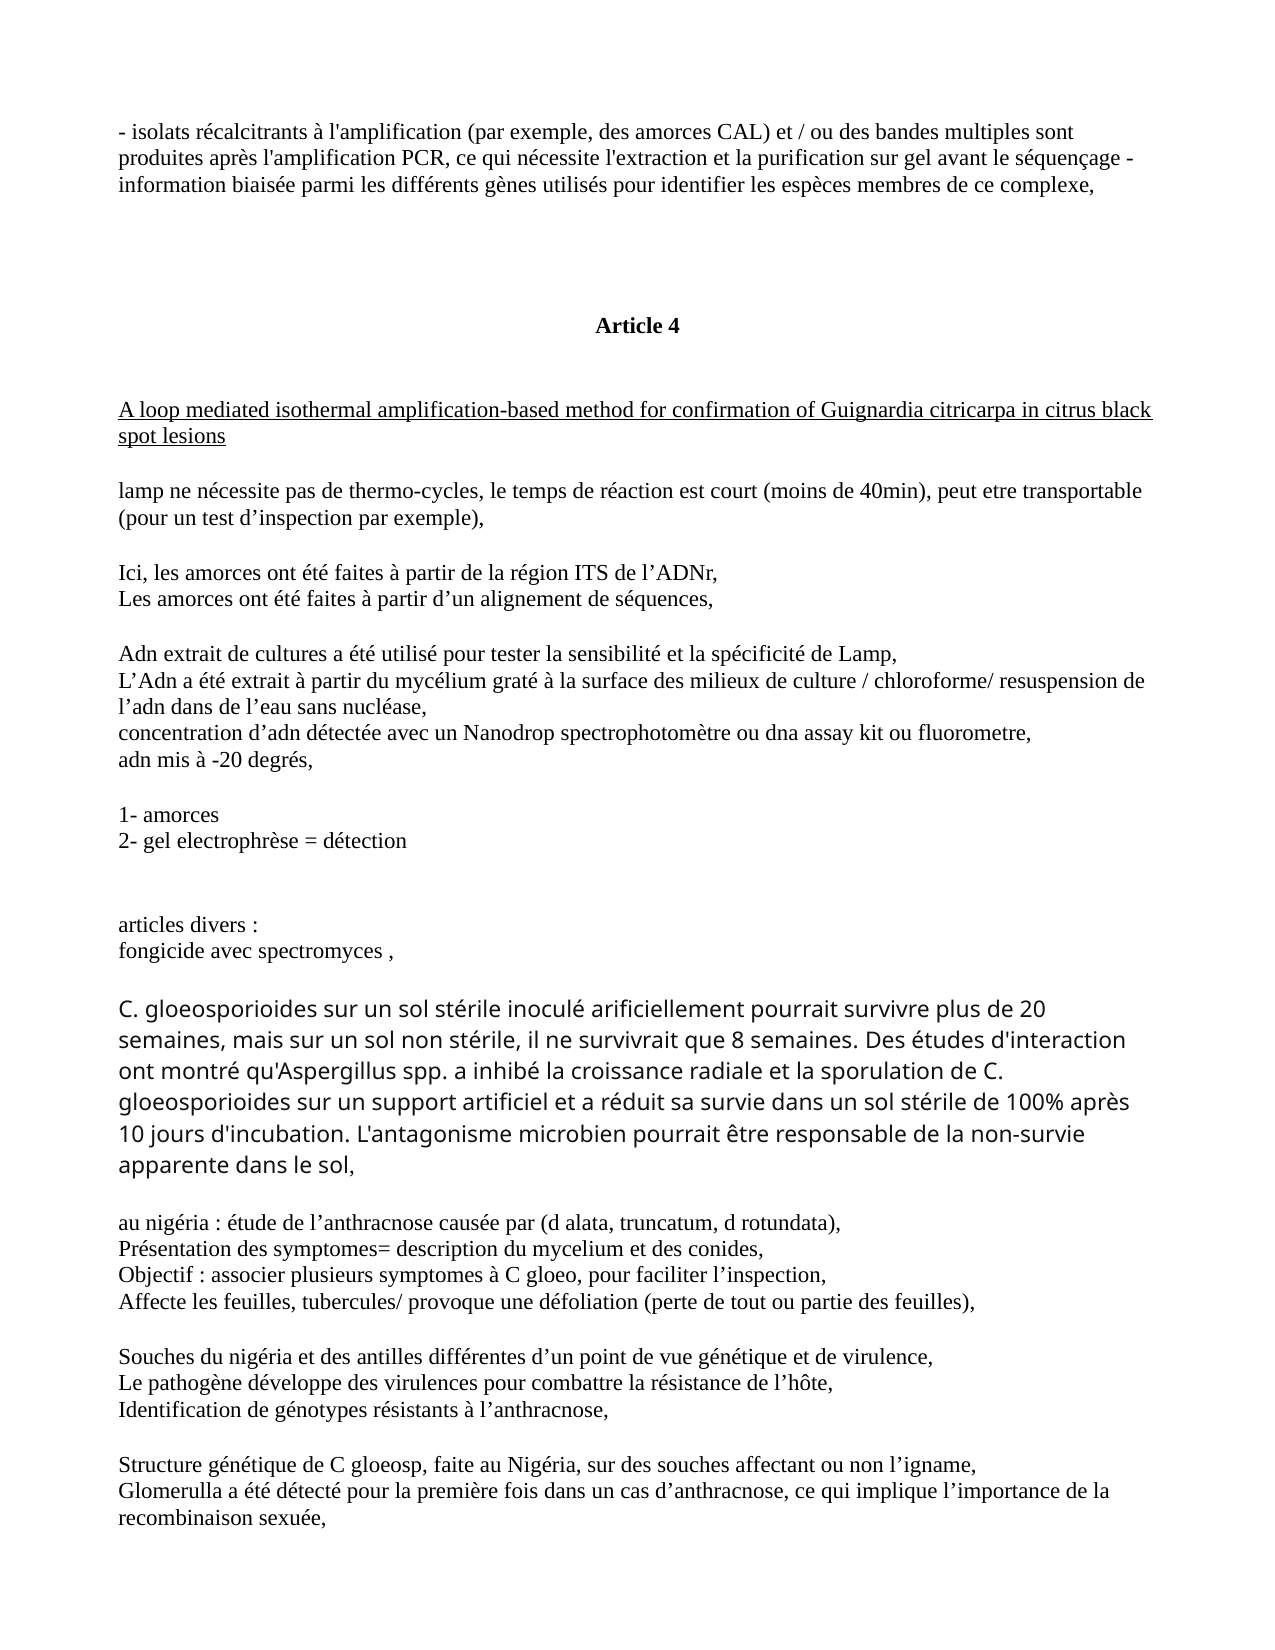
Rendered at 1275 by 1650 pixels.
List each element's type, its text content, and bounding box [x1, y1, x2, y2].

text Souches du nigéria et des antilles différentes d’un point de vue génétique et de virulence, [118, 1343, 1157, 1369]
text A loop mediated isothermal amplification-based method for confirmation of Guignardia citricarpa in citrus black spot lesions [118, 396, 1157, 449]
text Présentation des symptomes= description du mycelium et des conides, [118, 1235, 1157, 1262]
text Le pathogène développe des virulences pour combattre la résistance de l’hôte, [118, 1369, 1157, 1396]
text Glomerulla a été détecté pour la première fois dans un cas d’anthracnose, ce qui implique l’importance de la recombinaison sexuée, [118, 1477, 1157, 1530]
text Article 4 [118, 312, 1157, 338]
text Adn extrait de cultures a été utilisé pour tester la sensibilité et la spécificité de Lamp, [118, 640, 1157, 667]
text lamp ne nécessite pas de thermo-cycles, le temps de réaction est court (moins de 40min), peut etre transportable (pour un test d’inspection par exemple), [118, 477, 1157, 530]
text au nigéria : étude de l’anthracnose causée par (d alata, truncatum, d rotundata), [118, 1209, 1157, 1235]
text 1- amorces [118, 801, 1157, 827]
text Ici, les amorces ont été faites à partir de la région ITS de l’ADNr, [118, 559, 1157, 585]
text C. gloeosporioides sur un sol stérile inoculé arificiellement pourrait survivre plus de 20 semaines, mais sur un sol non stérile, il ne survivrait que 8 semaines. Des études d'interaction ont montré qu'Aspergillus spp. a inhibé la croissance radiale et la sporulation de C. gloeosporioides sur un support artificiel et a réduit sa survie dans un sol stérile de 100% après 10 jours d'incubation. L'antagonisme microbien pourrait être responsable de la non-survie apparente dans le sol, [118, 993, 1157, 1180]
text - isolats récalcitrants à l'amplification (par exemple, des amorces CAL) et / ou des bandes multiples sont produites après l'amplification PCR, ce qui nécessite l'extraction et la purification sur gel avant le séquençage - information biaisée parmi les différents gènes utilisés pour identifier les espèces membres de ce complexe, [118, 118, 1157, 197]
text concentration d’adn détectée avec un Nanodrop spectrophotomètre ou dna assay kit ou fluorometre, [118, 719, 1157, 746]
text Objectif : associer plusieurs symptomes à C gloeo, pour faciliter l’inspection, [118, 1262, 1157, 1288]
text fongicide avec spectromyces , [118, 937, 1157, 964]
text articles divers : [118, 911, 1157, 937]
text Affecte les feuilles, tubercules/ provoque une défoliation (perte de tout ou partie des feuilles), [118, 1288, 1157, 1314]
text Les amorces ont été faites à partir d’un alignement de séquences, [118, 585, 1157, 612]
text Structure génétique de C gloeosp, faite au Nigéria, sur des souches affectant ou non l’igname, [118, 1451, 1157, 1477]
text L’Adn a été extrait à partir du mycélium graté à la surface des milieux de culture / chloroforme/ resuspension de l’adn dans de l’eau sans nucléase, [118, 667, 1157, 719]
text 2- gel electrophrèse = détection [118, 827, 1157, 854]
text Identification de génotypes résistants à l’anthracnose, [118, 1396, 1157, 1422]
text adn mis à -20 degrés, [118, 746, 1157, 772]
